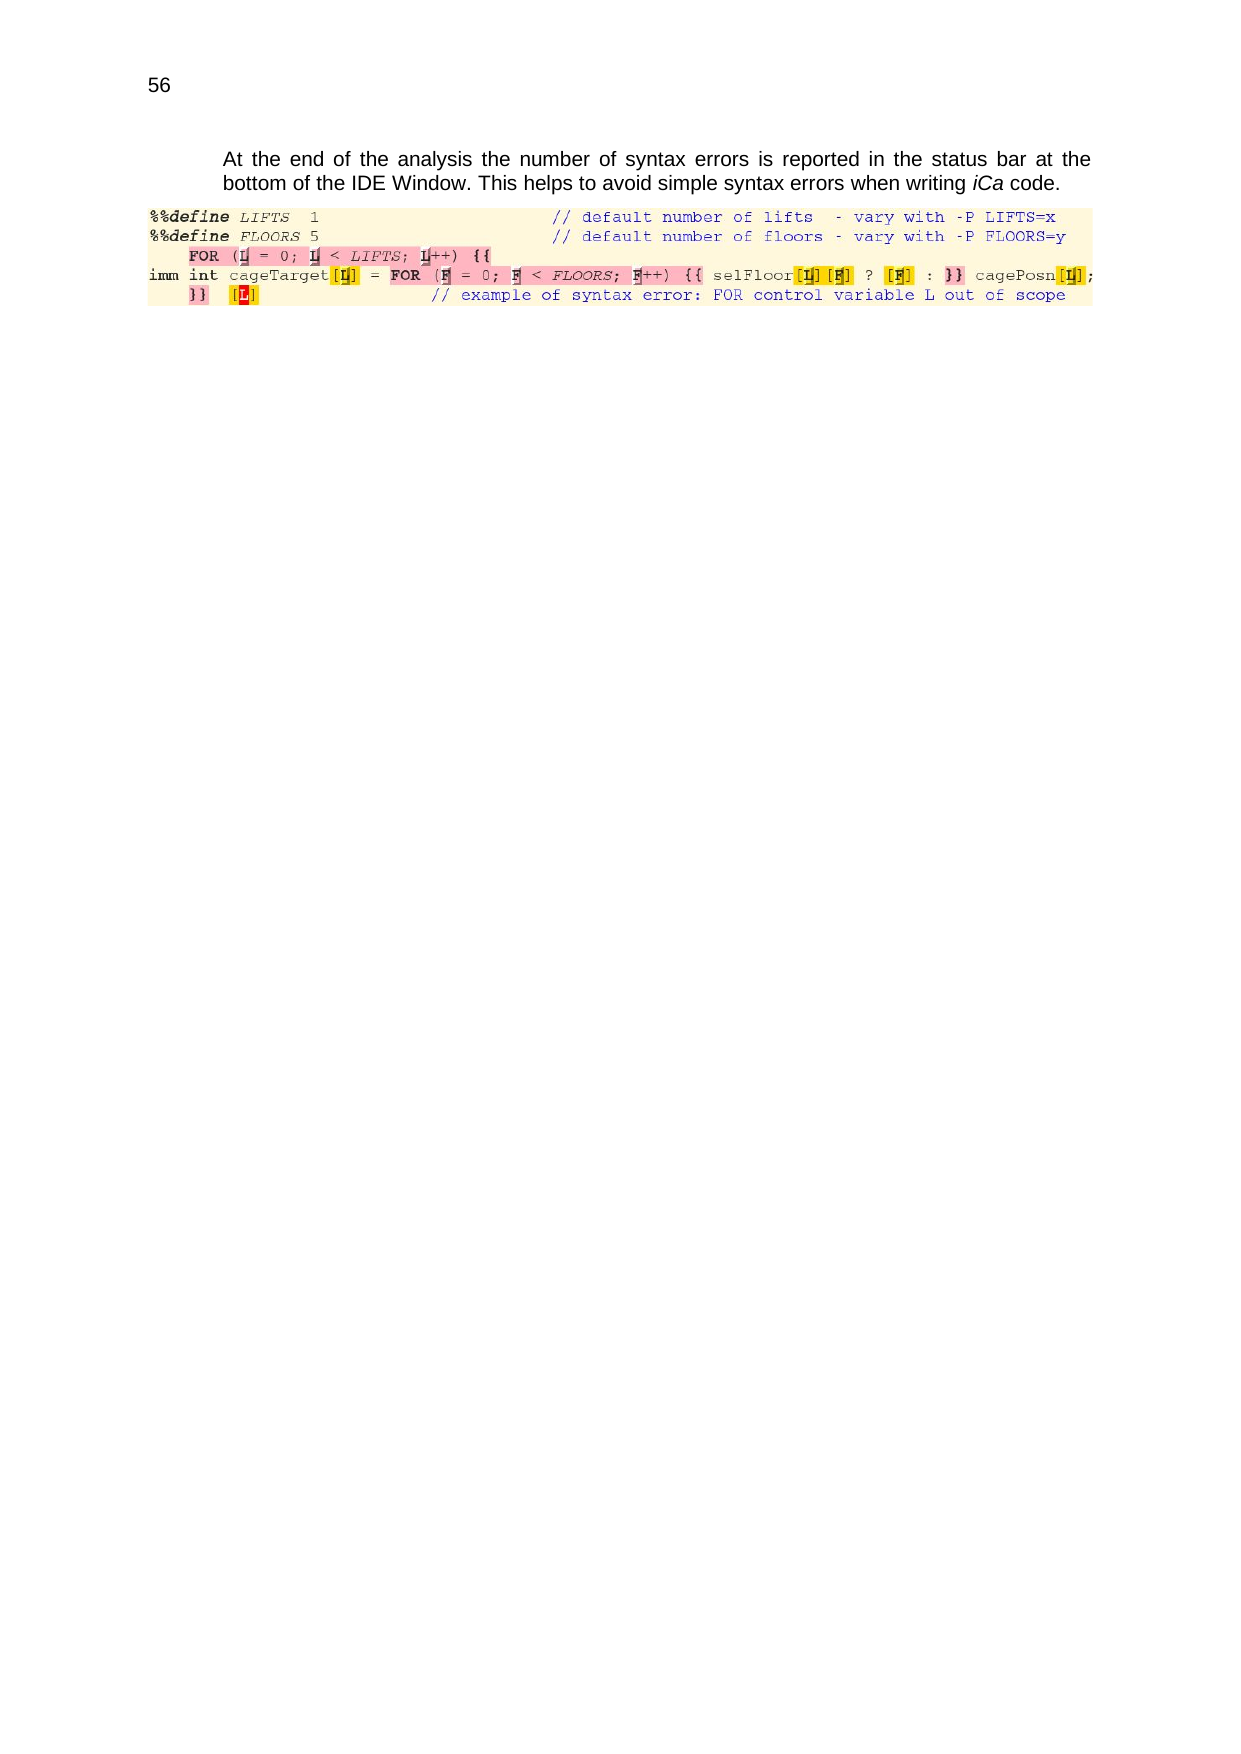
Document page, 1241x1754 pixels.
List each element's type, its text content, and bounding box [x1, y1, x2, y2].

list At the end of the analysis the number of syntax errors is reported in the status bar at the bottom of the IDE Window. This helps to avoid simple syntax errors when writing iCa code. [185, 148, 1092, 195]
picture [147, 208, 1093, 306]
